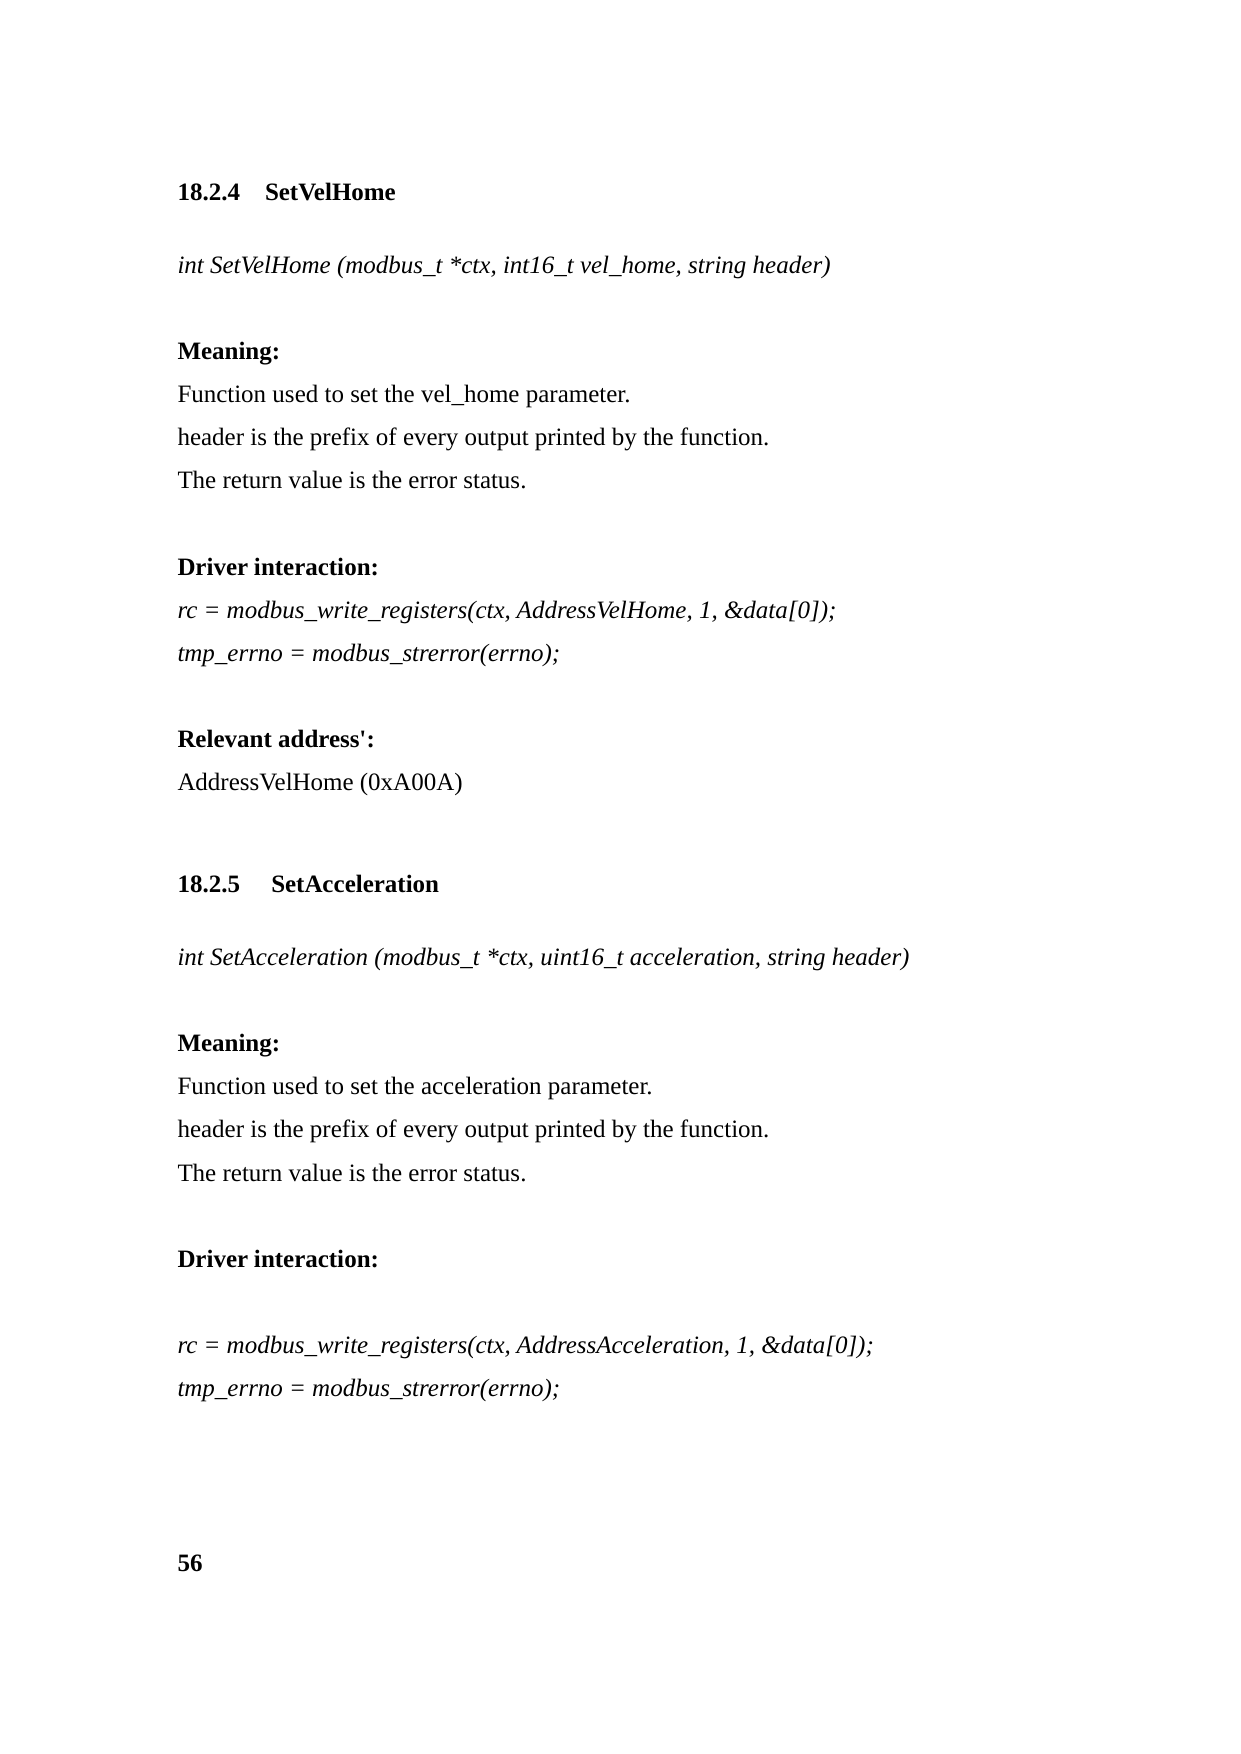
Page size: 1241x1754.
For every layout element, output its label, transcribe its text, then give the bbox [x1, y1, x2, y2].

text header is the prefix of every output printed by the function. [177, 422, 1063, 451]
text Function used to set the acceleration parameter. [177, 1071, 1063, 1100]
text tmp_errno = modbus_strerror(errno); [177, 1373, 1063, 1402]
text Driver interaction: [177, 1244, 1063, 1273]
text Relevant address': [177, 724, 1063, 753]
subtitle SetVelHome [177, 177, 1063, 206]
text int SetAcceleration (modbus_t *ctx, uint16_t acceleration, string header) [177, 942, 1063, 971]
subtitle SetAcceleration [177, 869, 1063, 898]
text header is the prefix of every output printed by the function. [177, 1114, 1063, 1143]
text rc = modbus_write_registers(ctx, AddressVelHome, 1, &data[0]); [177, 595, 1063, 623]
text Function used to set the vel_home parameter. [177, 379, 1063, 408]
text Meaning: [177, 336, 1063, 365]
text Meaning: [177, 1028, 1063, 1057]
text int SetVelHome (modbus_t *ctx, int16_t vel_home, string header) [177, 250, 1063, 278]
text The return value is the error status. [177, 465, 1063, 494]
text tmp_errno = modbus_strerror(errno); [177, 638, 1063, 667]
text AddressVelHome (0xA00A) [177, 767, 1063, 796]
text Driver interaction: [177, 552, 1063, 580]
text The return value is the error status. [177, 1158, 1063, 1186]
text rc = modbus_write_registers(ctx, AddressAcceleration, 1, &data[0]); [177, 1330, 1063, 1359]
